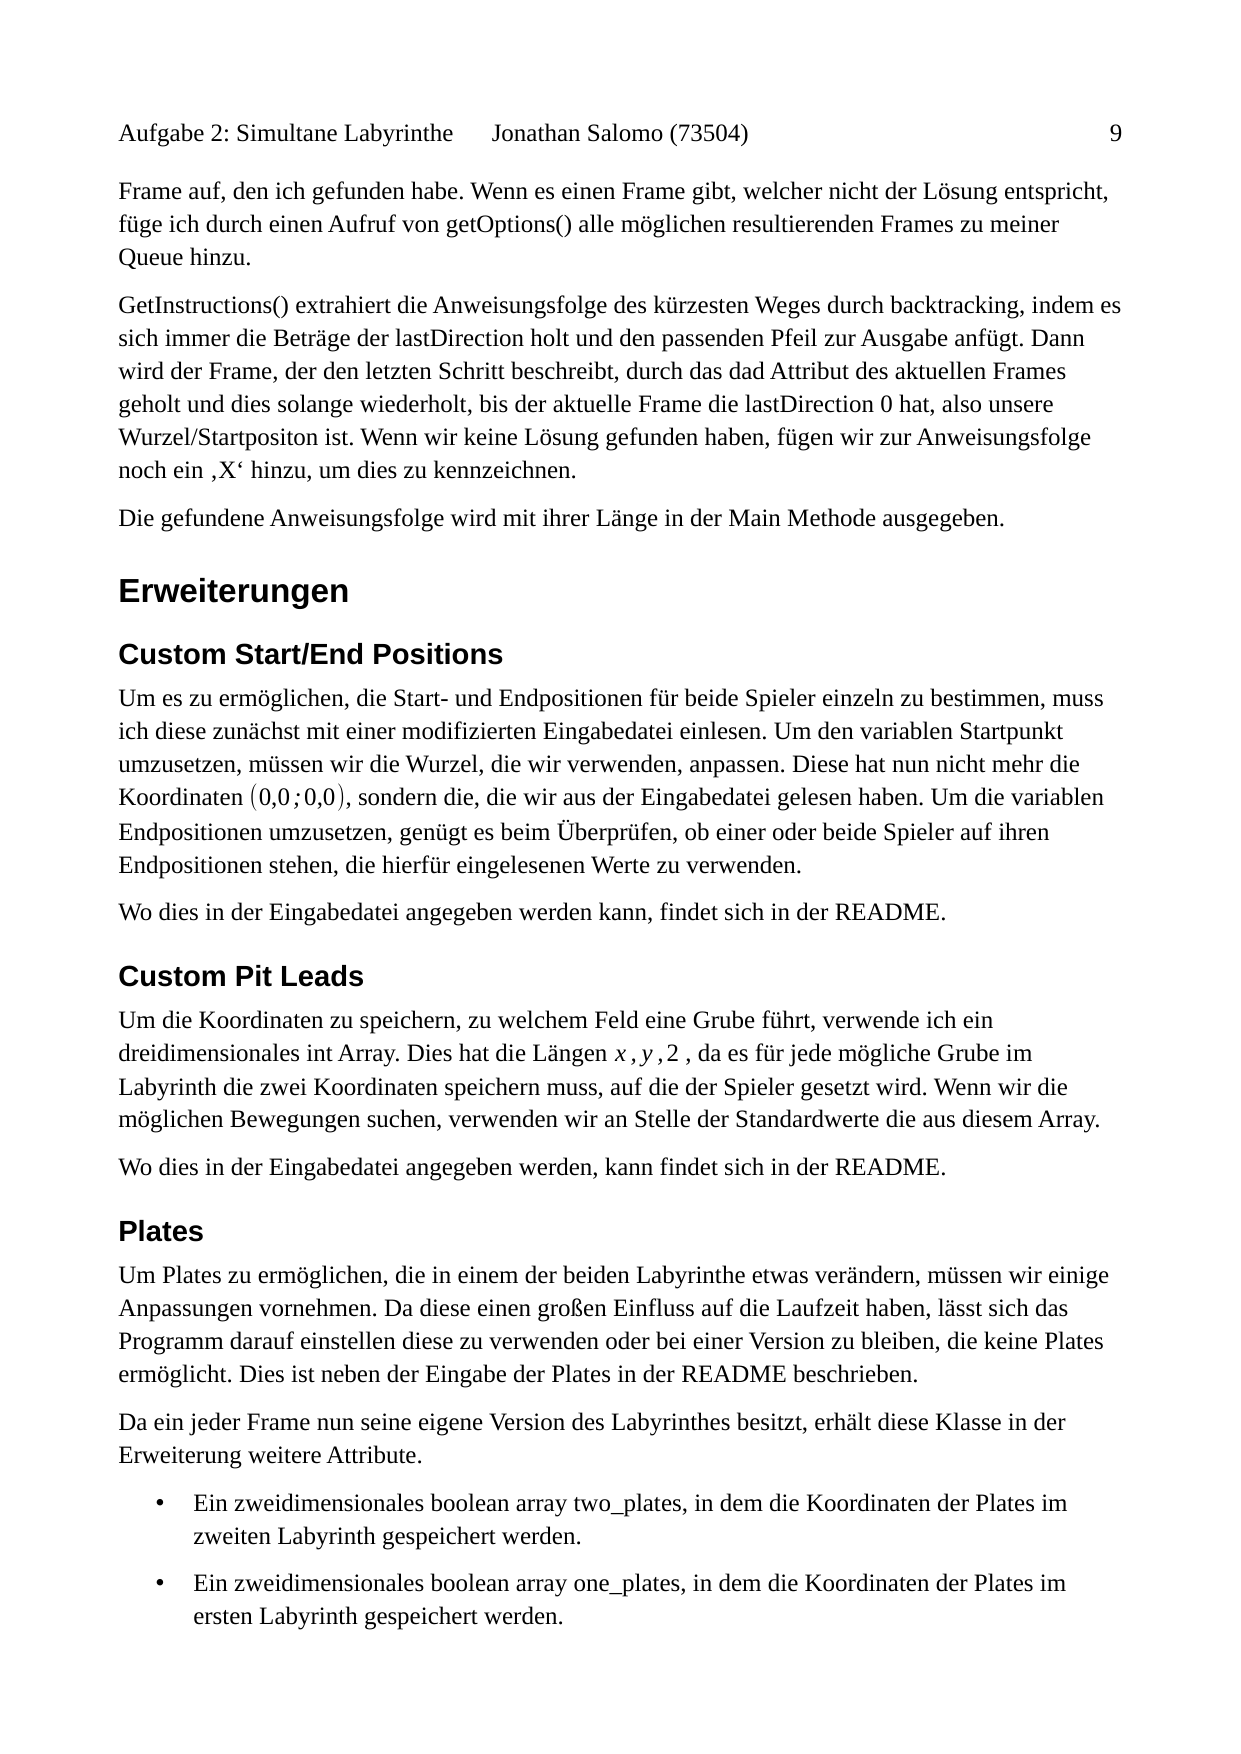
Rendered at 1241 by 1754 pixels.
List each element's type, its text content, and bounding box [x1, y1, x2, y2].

text Um es zu ermöglichen, die Start- und Endpositionen für beide Spieler einzeln zu bestimmen, muss ich diese zunächst mit einer modifizierten Eingabedatei einlesen. Um den variablen Startpunkt umzusetzen, müssen wir die Wurzel, die wir verwenden, anpassen. Diese hat nun nicht mehr die Koordinaten , sondern die, die wir aus der Eingabedatei gelesen haben. Um die variablen Endpositionen umzusetzen, genügt es beim Überprüfen, ob einer oder beide Spieler auf ihren Endpositionen stehen, die hierfür eingelesenen Werte zu verwenden. [118, 683, 1122, 878]
list Ein zweidimensionales boolean array one_plates, in dem die Koordinaten der Plates im ersten Labyrinth gespeichert werden. [156, 1568, 1122, 1630]
text Die gefundene Anweisungsfolge wird mit ihrer Länge in der Main Methode ausgegeben. [118, 503, 1122, 531]
text GetInstructions() extrahiert die Anweisungsfolge des kürzesten Weges durch backtracking, indem es sich immer die Beträge der lastDirection holt und den passenden Pfeil zur Ausgabe anfügt. Dann wird der Frame, der den letzten Schritt beschreibt, durch das dad Attribut des aktuellen Frames geholt und dies solange wiederholt, bis der aktuelle Frame die lastDirection 0 hat, also unsere Wurzel/Startpositon ist. Wenn wir keine Lösung gefunden haben, fügen wir zur Anweisungsfolge noch ein ‚X‘ hinzu, um dies zu kennzeichnen. [118, 290, 1122, 484]
text Wo dies in der Eingabedatei angegeben werden, kann findet sich in der README. [118, 1152, 1122, 1181]
subtitle Custom Start/End Positions [118, 637, 1122, 670]
text Frame auf, den ich gefunden habe. Wenn es einen Frame gibt, welcher nicht der Lösung entspricht, füge ich durch einen Aufruf von getOptions() alle möglichen resultierenden Frames zu meiner Queue hinzu. [118, 176, 1122, 271]
subtitle Plates [118, 1214, 1122, 1248]
text Wo dies in der Eingabedatei angegeben werden kann, findet sich in der README. [118, 897, 1122, 926]
subtitle Custom Pit Leads [118, 959, 1122, 993]
list Ein zweidimensionales boolean array two_plates, in dem die Koordinaten der Plates im zweiten Labyrinth gespeichert werden. [156, 1488, 1122, 1549]
text Um Plates zu ermöglichen, die in einem der beiden Labyrinthe etwas verändern, müssen wir einige Anpassungen vornehmen. Da diese einen großen Einfluss auf die Laufzeit haben, lässt sich das Programm darauf einstellen diese zu verwenden oder bei einer Version zu bleiben, die keine Plates ermöglicht. Dies ist neben der Eingabe der Plates in der README beschrieben. [118, 1260, 1122, 1388]
text Da ein jeder Frame nun seine eigene Version des Labyrinthes besitzt, erhält diese Klasse in der Erweiterung weitere Attribute. [118, 1407, 1122, 1469]
subtitle Erweiterungen [118, 571, 1122, 609]
text Um die Koordinaten zu speichern, zu welchem Feld eine Grube führt, verwende ich ein dreidimensionales int Array. Dies hat die Längen , da es für jede mögliche Grube im Labyrinth die zwei Koordinaten speichern muss, auf die der Spieler gesetzt wird. Wenn wir die möglichen Bewegungen suchen, verwenden wir an Stelle der Standardwerte die aus diesem Array. [118, 1006, 1122, 1133]
